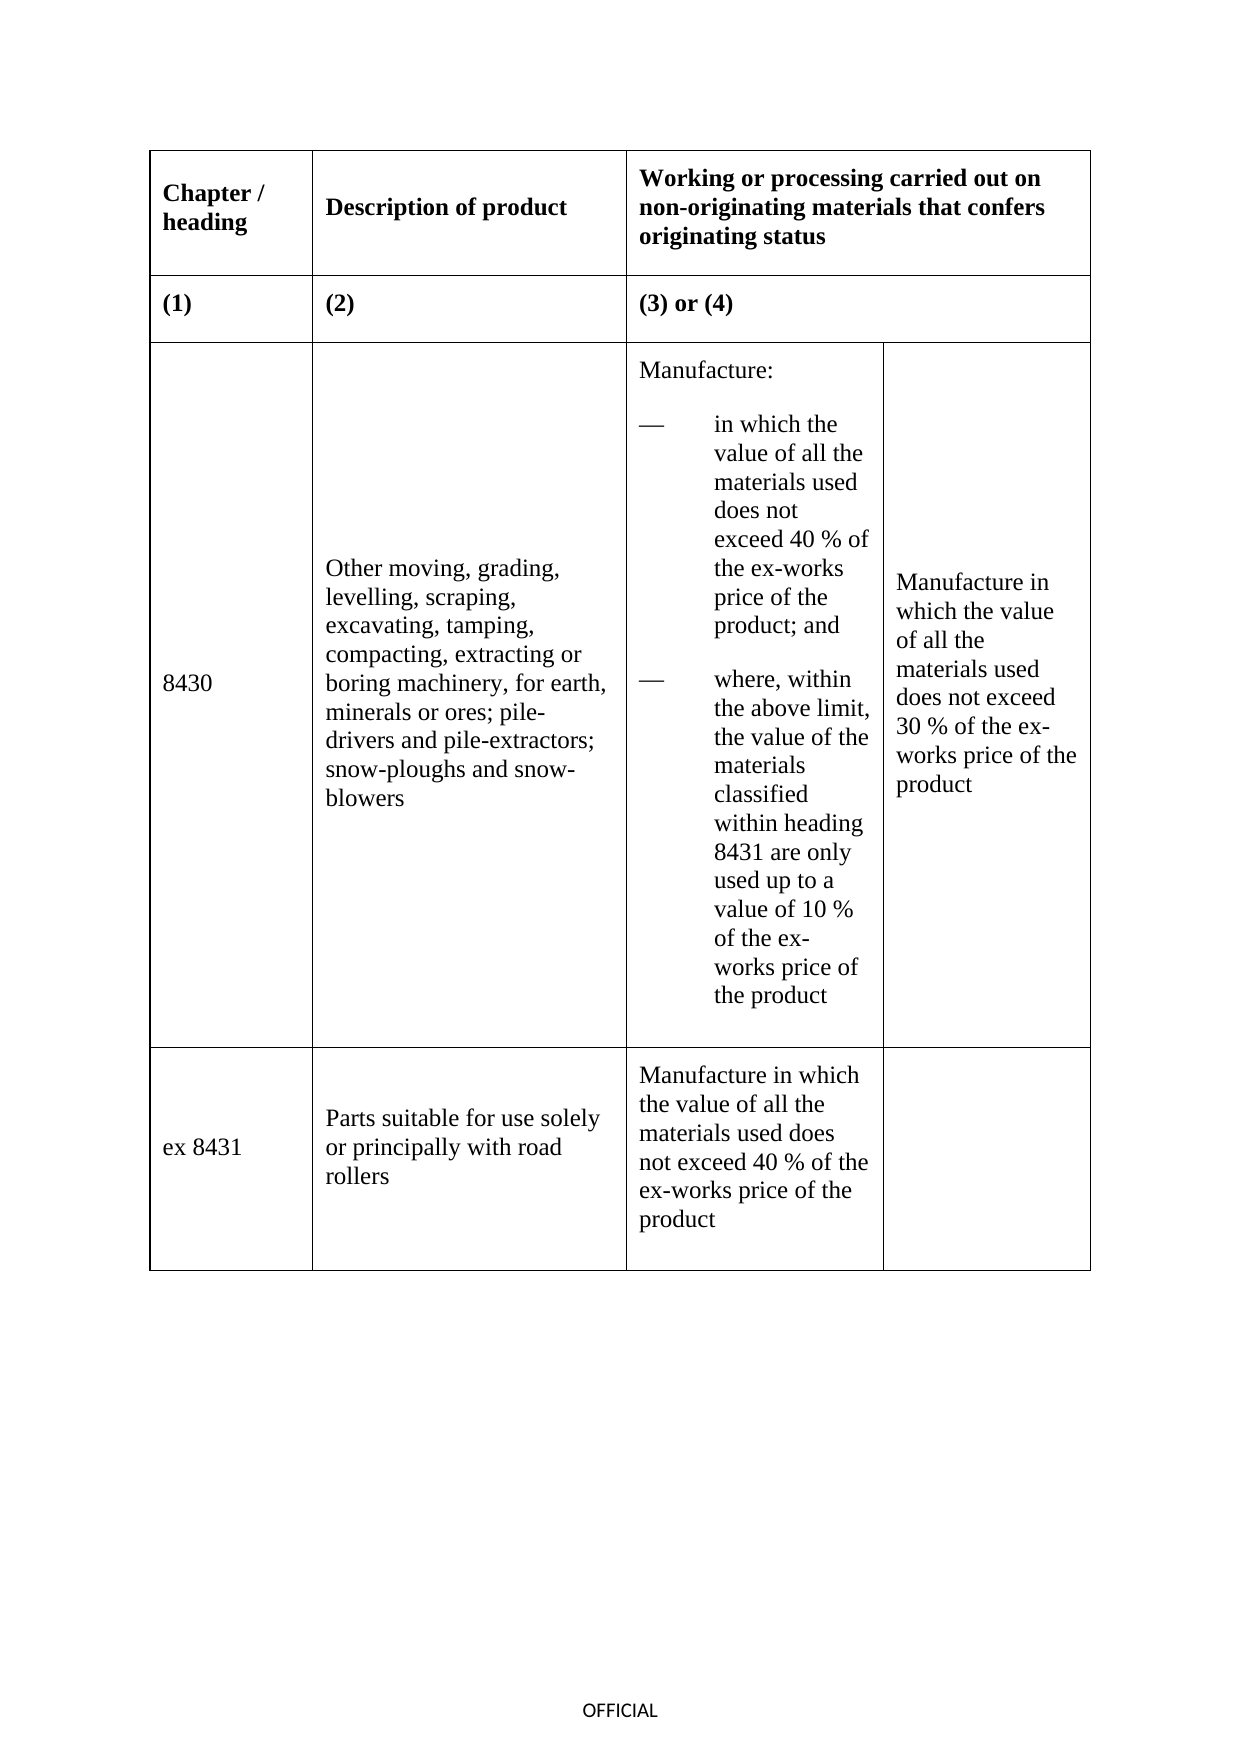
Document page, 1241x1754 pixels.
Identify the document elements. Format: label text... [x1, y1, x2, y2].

table_cell (1) [151, 276, 312, 342]
table_cell (3) or (4) [627, 276, 1090, 342]
table_header Description of product [313, 151, 626, 275]
table_header Chapter / heading [151, 151, 312, 275]
table_cell Other moving, grading, levelling, scraping, excavating, tamping, compacting, extracting or boring machinery, for earth, minerals or ores; pile‐drivers and pile‐extractors; snow‐ploughs and snow‐blowers [313, 343, 626, 1047]
table_cell Manufacture in which the value of all the materials used does not exceed 40 % of the ex‐works price of the product [627, 1048, 883, 1270]
table_cell Parts suitable for use solely or principally with road rollers [313, 1048, 626, 1270]
table_header Working or processing carried out on non‐originating materials that confers originating status [627, 151, 1090, 275]
table_cell Manufacture in which the value of all the materials used does not exceed 30 % of the ex‐works price of the product [884, 343, 1090, 1047]
table_cell [884, 1048, 1090, 1270]
table_cell Manufacture: — in which the value of all the materials used does not exceed 40 % of the ex‐works price of the product; and — where, within the above limit, the value of the materials classified within heading 8431 are only used up to a value of 10 % of the ex‐works price of the product [627, 343, 883, 1047]
table_cell 8430 [151, 343, 312, 1047]
table_cell (2) [313, 276, 626, 342]
table_cell ex 8431 [151, 1048, 312, 1270]
